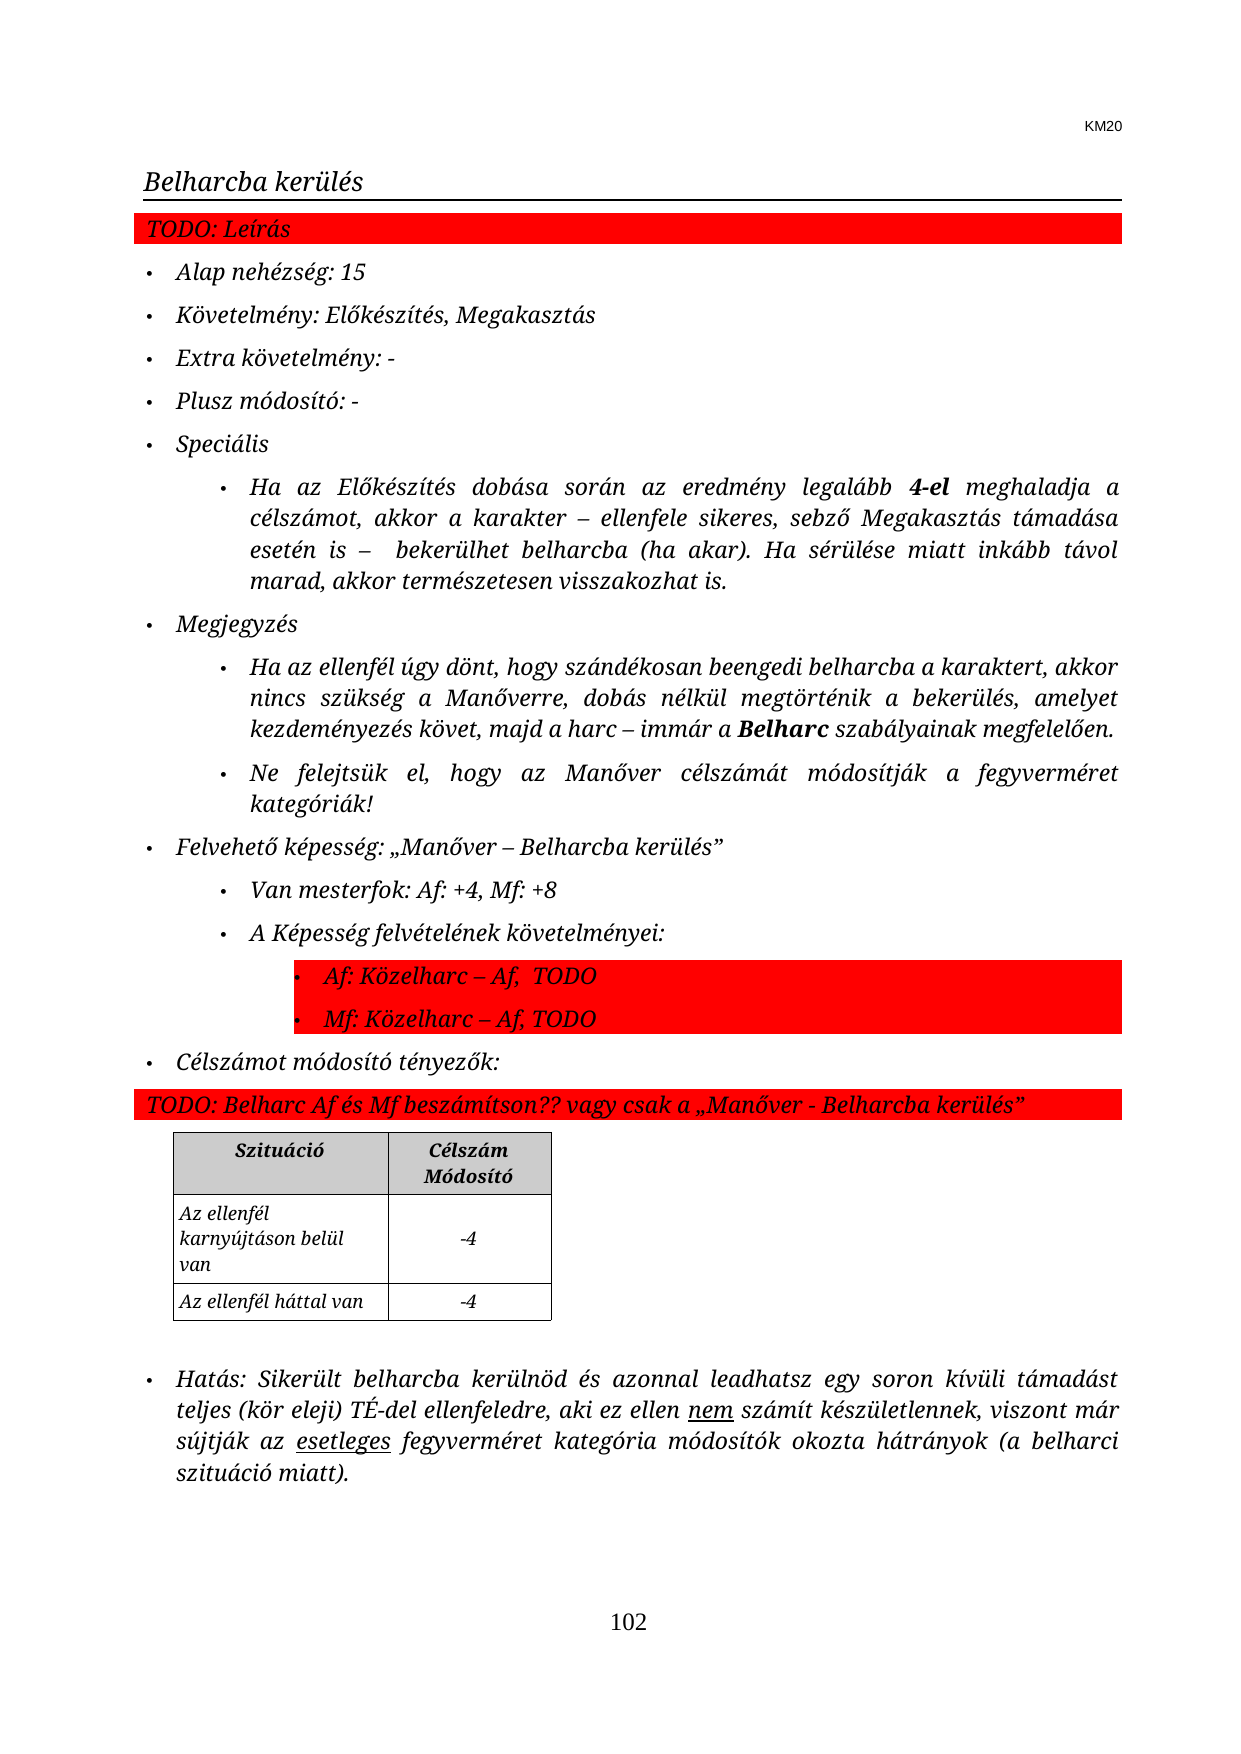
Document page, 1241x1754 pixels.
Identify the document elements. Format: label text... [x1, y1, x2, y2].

text TODO: Belharc Af és Mf beszámítson?? vagy csak a „Manőver - Belharcba kerülés” [134, 1089, 1122, 1120]
table_cell Az ellenfél karnyújtáson belül van [174, 1195, 388, 1283]
list Ne felejtsük el, hogy az Manőver célszámát módosítják a fegyverméret kategóriák! [220, 756, 1122, 819]
list Hatás: Sikerült belharcba kerülnöd és azonnal leadhatsz egy soron kívüli támadást teljes (kör eleji) TÉ-del ellenfeledre, aki ez ellen nem számít készületlennek, viszont már sújtják az esetleges fegyverméret kategória módosítók okozta hátrányok (a belharci szituáció miatt). [146, 1363, 1122, 1488]
table_cell -4 [389, 1195, 551, 1283]
text TODO: Leírás [134, 213, 1122, 244]
table_cell Az ellenfél háttal van [174, 1284, 388, 1320]
list Felvehető képesség: „Manőver – Belharcba kerülés” [146, 831, 1122, 862]
table_header Célszám Módosító [389, 1133, 551, 1194]
table_header Szituáció [174, 1133, 388, 1194]
list Megjegyzés [146, 608, 1122, 639]
list Mf: Közelharc – Af, TODO [294, 1003, 1122, 1034]
list Af: Közelharc – Af, TODO [294, 960, 1122, 991]
list Ha az Előkészítés dobása során az eredmény legalább 4-el meghaladja a célszámot, akkor a karakter – ellenfele sikeres, sebző Megakasztás támadása esetén is – bekerülhet belharcba (ha akar). Ha sérülése miatt inkább távol marad, akkor természetesen visszakozhat is. [220, 471, 1122, 596]
table_cell -4 [389, 1284, 551, 1320]
list Plusz módosító: - [146, 385, 1122, 416]
list A Képesség felvételének követelményei: [220, 917, 1122, 948]
list Speciális [146, 428, 1122, 459]
list Alap nehézség: 15 [146, 256, 1122, 287]
list Követelmény: Előkészítés, Megakasztás [146, 299, 1122, 330]
list Célszámot módosító tényezők: [146, 1046, 1122, 1077]
subtitle Belharcba kerülés [143, 164, 1122, 199]
list Extra követelmény: - [146, 342, 1122, 373]
list Van mesterfok: Af: +4, Mf: +8 [220, 874, 1122, 905]
list Ha az ellenfél úgy dönt, hogy szándékosan beengedi belharcba a karaktert, akkor nincs szükség a Manőverre, dobás nélkül megtörténik a bekerülés, amelyet kezdeményezés követ, majd a harc – immár a Belharc szabályainak megfelelően. [220, 651, 1122, 745]
